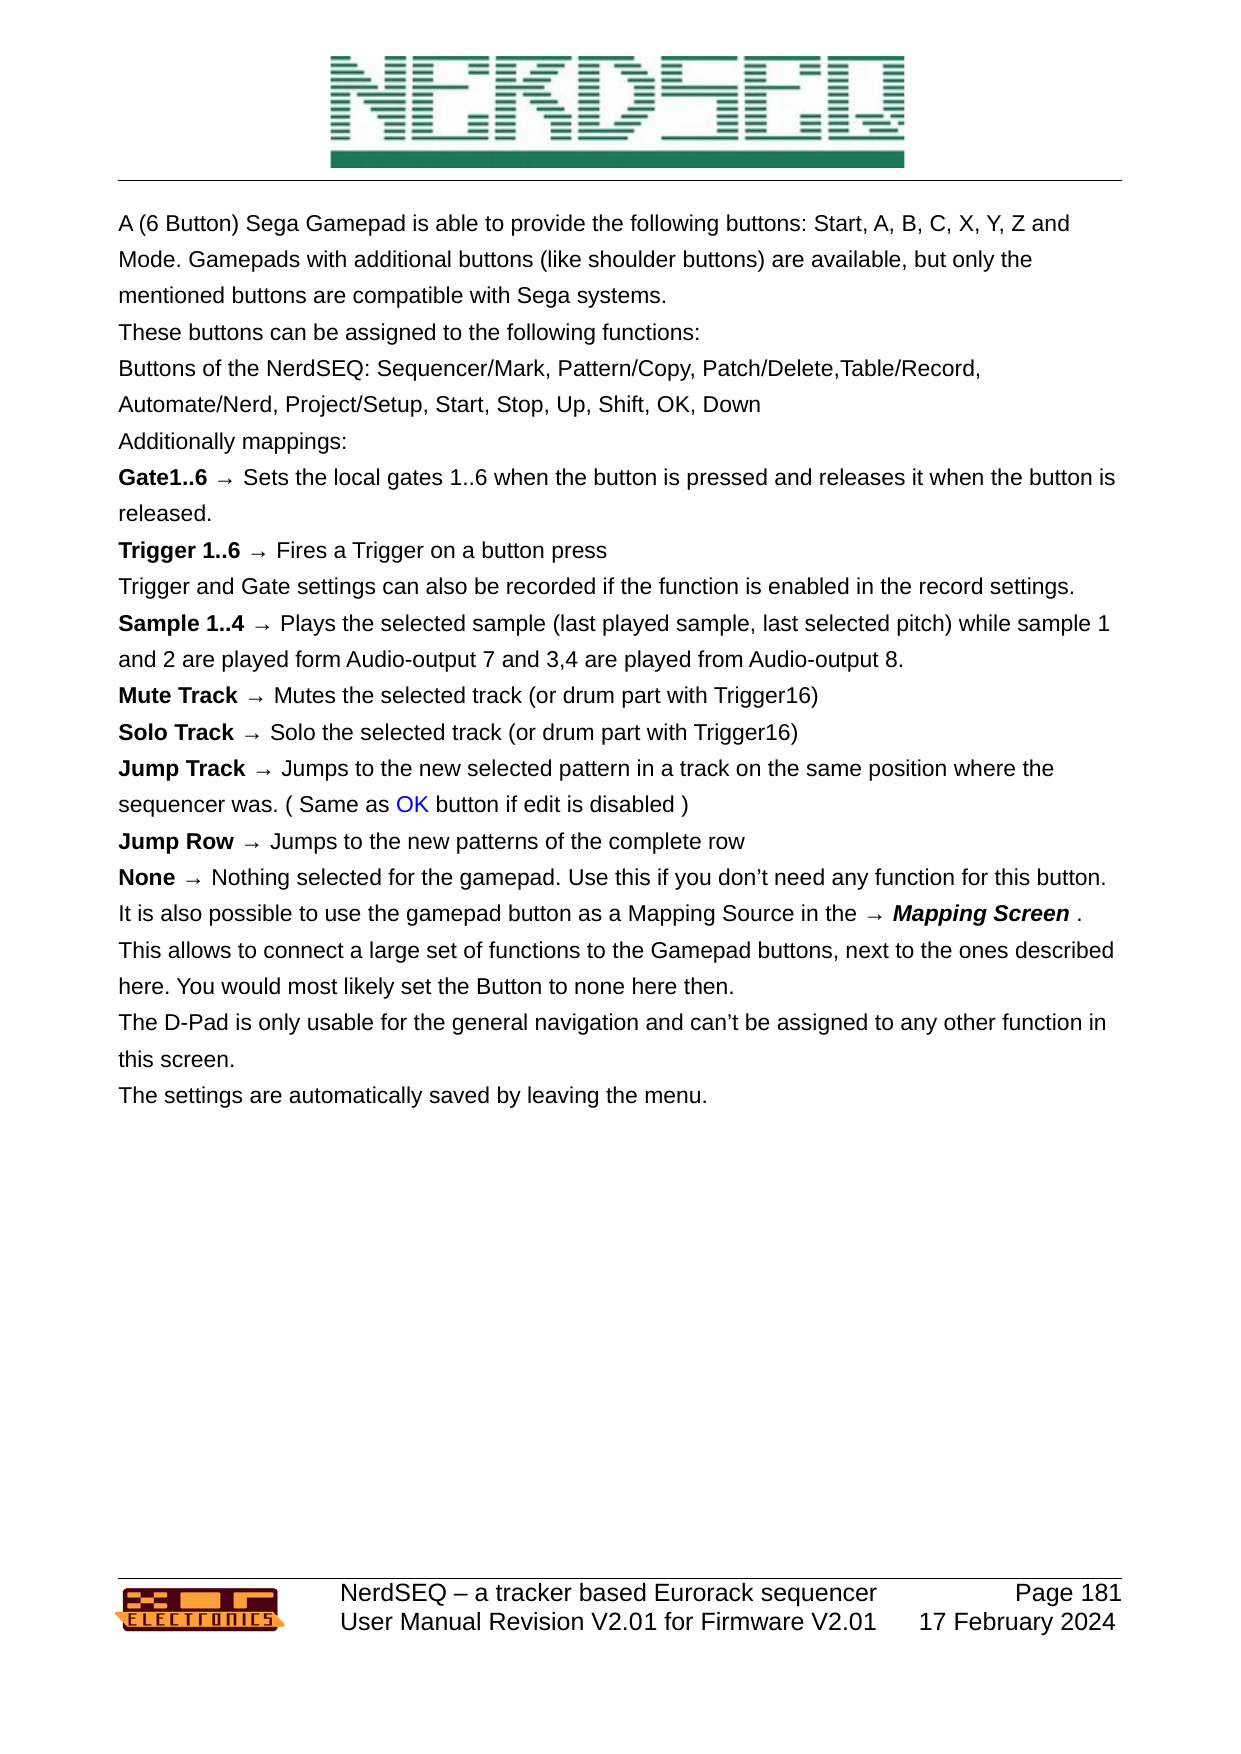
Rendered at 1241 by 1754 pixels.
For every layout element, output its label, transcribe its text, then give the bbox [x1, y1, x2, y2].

picture [115, 1584, 285, 1634]
text Buttons of the NerdSEQ: Sequencer/Mark, Pattern/Copy, Patch/Delete,Table/Record, Automate/Nerd, Project/Setup, Start, Stop, Up, Shift, OK, Down [118, 355, 1122, 418]
text Additionally mappings: [118, 428, 1122, 454]
text The settings are automatically saved by leaving the menu. [118, 1082, 1122, 1108]
text Mute Track → Mutes the selected track (or drum part with Trigger16) [118, 682, 1122, 708]
picture [330, 56, 905, 168]
text Jump Track → Jumps to the new selected pattern in a track on the same position where the sequencer was. ( Same as OK button if edit is disabled ) [118, 755, 1122, 818]
text Solo Track → Solo the selected track (or drum part with Trigger16) [118, 718, 1122, 745]
text Sample 1..4 → Plays the selected sample (last played sample, last selected pitch) while sample 1 and 2 are played form Audio-output 7 and 3,4 are played from Audio-output 8. [118, 609, 1122, 672]
text None → Nothing selected for the gamepad. Use this if you don’t need any function for this button. [118, 864, 1122, 890]
text A (6 Button) Sega Gamepad is able to provide the following buttons: Start, A, B, C, X, Y, Z and Mode. Gamepads with additional buttons (like shoulder buttons) are available, but only the mentioned buttons are compatible with Sega systems. [118, 209, 1122, 309]
text Gate1..6 → Sets the local gates 1..6 when the button is pressed and releases it when the button is released. [118, 464, 1122, 527]
text It is also possible to use the gamepad button as a Mapping Source in the → Mapping Screen . This allows to connect a large set of functions to the Gamepad buttons, next to the ones described here. You would most likely set the Button to none here then. [118, 900, 1122, 999]
text Trigger and Gate settings can also be recorded if the function is enabled in the record settings. [118, 573, 1122, 599]
text These buttons can be assigned to the following functions: [118, 319, 1122, 345]
text The D-Pad is only usable for the general navigation and can’t be assigned to any other function in this screen. [118, 1009, 1122, 1072]
text Trigger 1..6 → Fires a Trigger on a button press [118, 537, 1122, 563]
text Jump Row → Jumps to the new patterns of the complete row [118, 828, 1122, 854]
